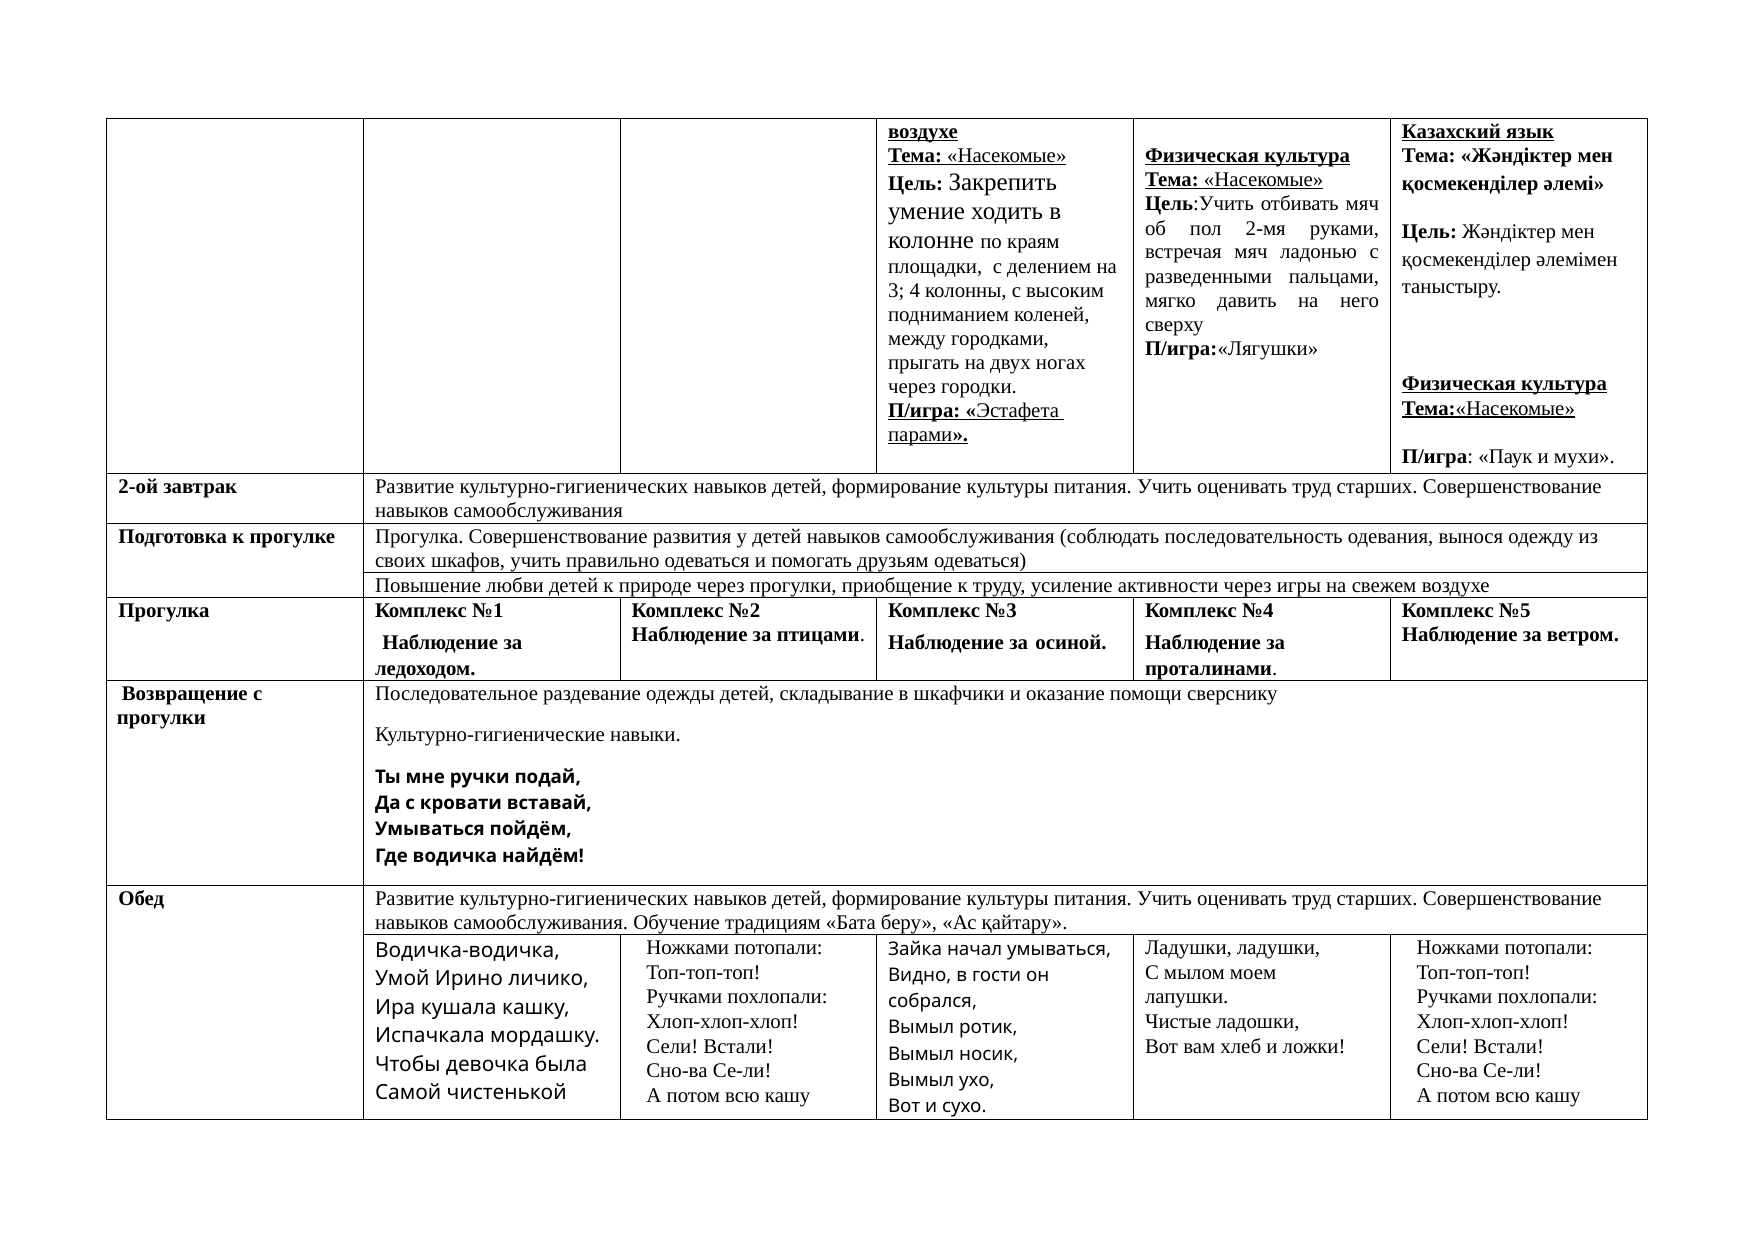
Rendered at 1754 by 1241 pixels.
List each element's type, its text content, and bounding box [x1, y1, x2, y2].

table_cell Комплекс №3 Наблюдение за осиной. [877, 598, 1133, 679]
table_cell Развитие культурно-гигиенических навыков детей, формирование культуры питания. Учить оценивать труд старших. Совершенствование навыков самообслуживания. Обучение традициям «Бата беру», «Ас қайтару». [364, 886, 1647, 934]
table_cell Водичка-водичка, Умой Ирино личико, Ира кушала кашку, Испачкала мордашку. Чтобы девочка была Самой чистенькой [364, 935, 620, 1119]
table_cell Последовательное раздевание одежды детей, складывание в шкафчики и оказание помощи сверснику Культурно-гигиенические навыки. Ты мне ручки подай, Да с кровати вставай, Умываться пойдём, Где водичка найдём! [364, 681, 1647, 885]
table_cell Ножками потопали: Топ-топ-топ! Ручками похлопали: Хлоп-хлоп-хлоп! Сели! Встали! Сно-ва Се-ли! А потом всю кашу [621, 935, 876, 1119]
table_cell Физическая культура Тема: «Насекомые» Цель:Учить отбивать мяч об пол 2-мя руками, встречая мяч ладонью с разведенными пальцами, мягко давить на него сверху П/игра:«Лягушки» [1134, 119, 1390, 473]
table_cell Комплекс №1 Наблюдение за ледоходом. [364, 598, 620, 679]
table_cell Подготовка к прогулке [107, 524, 363, 597]
table_cell Комплекс №5 Наблюдение за ветром. [1391, 598, 1647, 679]
table_cell Комплекс №4 Наблюдение за проталинами. [1134, 598, 1390, 679]
table_cell Ладушки, ладушки, С мылом моем лапушки. Чистые ладошки, Вот вам хлеб и ложки! [1134, 935, 1390, 1119]
table_cell Возвращение с прогулки [107, 681, 363, 885]
table_cell Казахский язык Тема: «Жәндіктер мен қосмекенділер әлемі» Цель: Жәндіктер мен қосмекенділер әлемімен таныстыру. Физическая культура Тема:«Насекомые» П/игра: «Паук и мухи». [1391, 119, 1647, 473]
table_cell воздухе Тема: «Насекомые» Цель: Закрепить умение ходить в колонне по краям площадки, с делением на 3; 4 колонны, с высоким подниманием коленей, между городками, прыгать на двух ногах через городки. П/игра: «Эстафета парами». [877, 119, 1133, 473]
table_cell Развитие культурно-гигиенических навыков детей, формирование культуры питания. Учить оценивать труд старших. Совершенствование навыков самообслуживания [364, 474, 1647, 522]
table_cell Повышение любви детей к природе через прогулки, приобщение к труду, усиление активности через игры на свежем воздухе [364, 573, 1647, 597]
table_cell 2-ой завтрак [107, 474, 363, 522]
table_cell [364, 119, 620, 473]
table_cell Комплекс №2 Наблюдение за птицами. [621, 598, 876, 679]
table_cell Ножками потопали: Топ-топ-топ! Ручками похлопали: Хлоп-хлоп-хлоп! Сели! Встали! Сно-ва Се-ли! А потом всю кашу [1391, 935, 1647, 1119]
table_cell Зайка начал умываться, Видно, в гости он собрался, Вымыл ротик, Вымыл носик, Вымыл ухо, Вот и сухо. [877, 935, 1133, 1119]
table_cell Обед [107, 886, 363, 1119]
table_cell [107, 119, 363, 473]
table_cell Прогулка [107, 598, 363, 679]
table_cell Прогулка. Совершенствование развития у детей навыков самообслуживания (соблюдать последовательность одевания, вынося одежду из своих шкафов, учить правильно одеваться и помогать друзьям одеваться) [364, 524, 1647, 572]
table_cell [621, 119, 876, 473]
